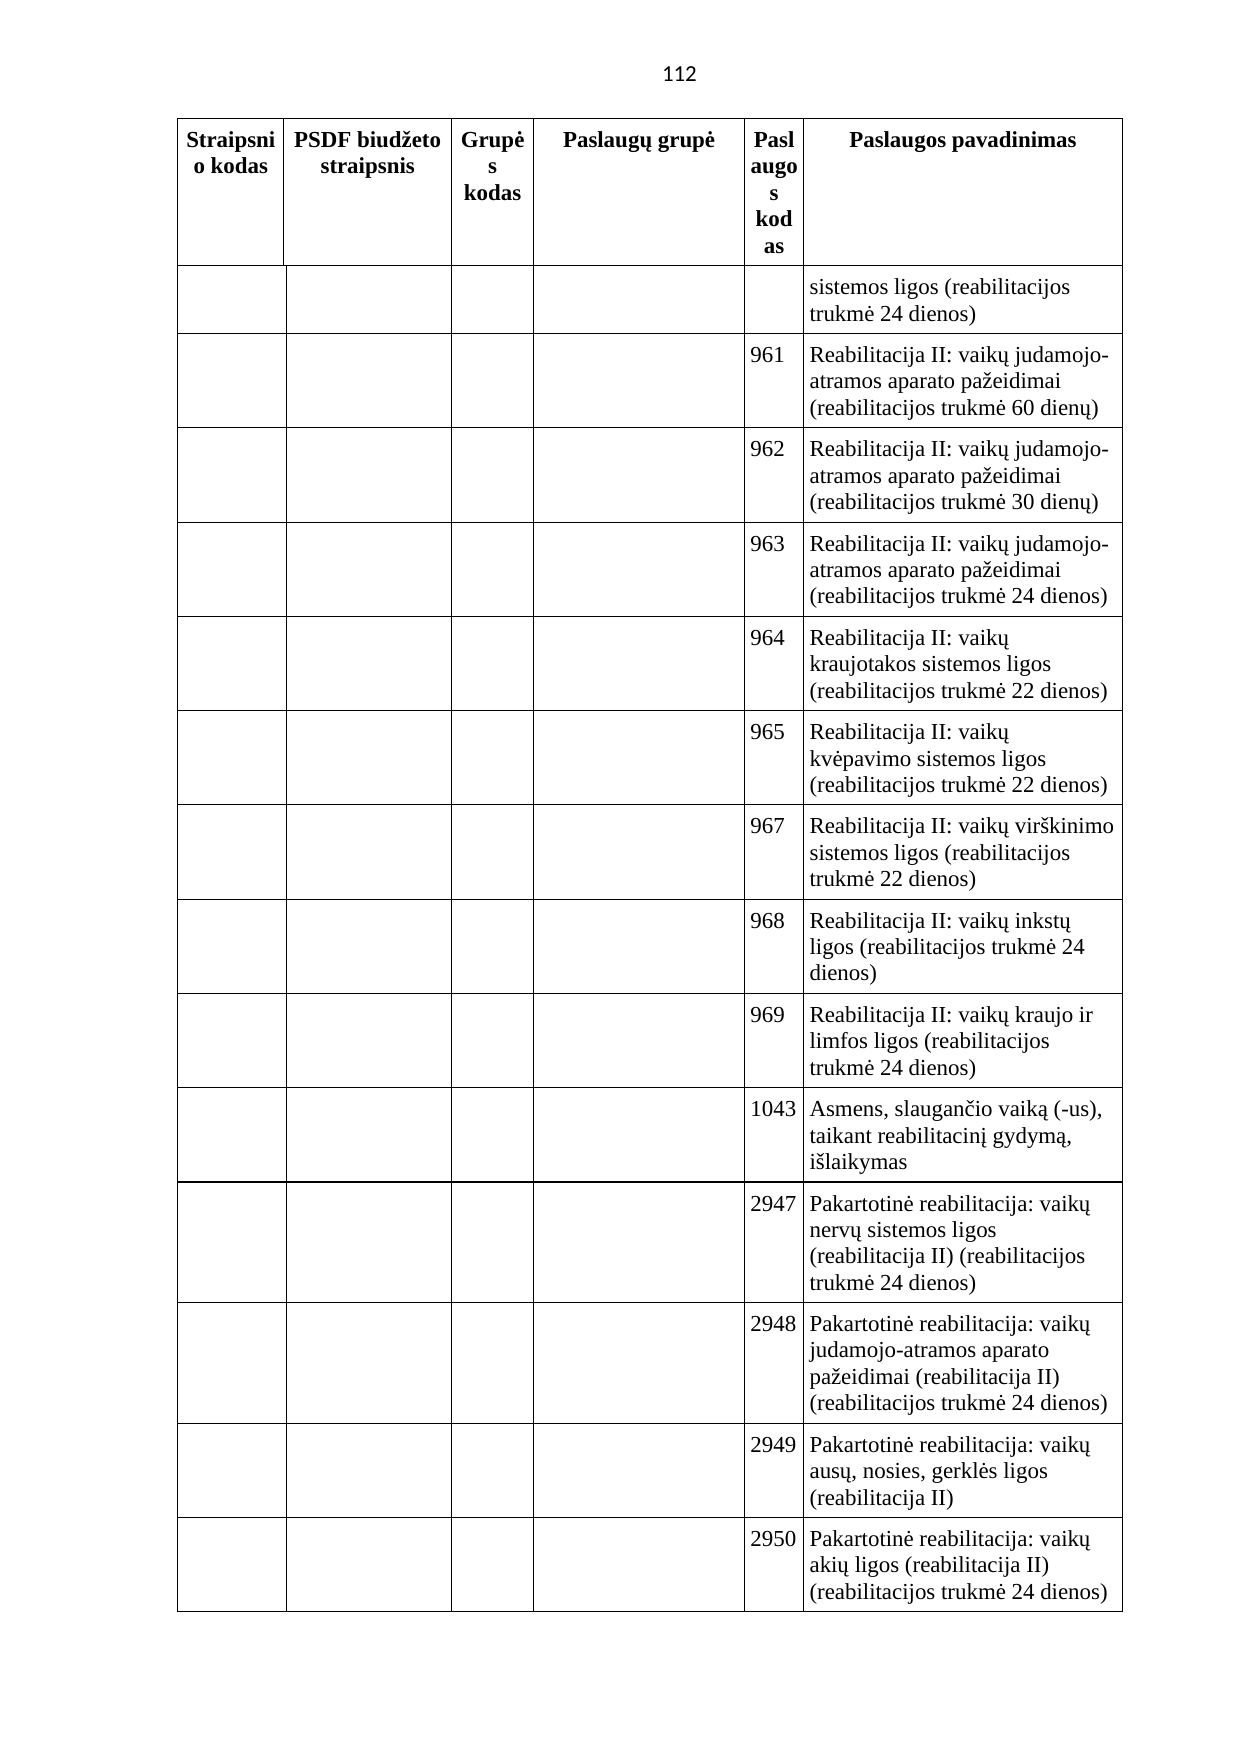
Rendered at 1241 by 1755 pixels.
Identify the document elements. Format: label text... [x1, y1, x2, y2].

table_cell Reabilitacija II: vaikų virškinimo sistemos ligos (reabilitacijos trukmė 22 dienos) [804, 805, 1122, 899]
table_cell [178, 1183, 286, 1302]
table_cell [534, 1424, 744, 1517]
table_cell [287, 1518, 451, 1611]
table_cell [534, 428, 744, 522]
table_cell 2947 [745, 1183, 803, 1302]
table_cell [287, 711, 451, 804]
table_cell [452, 900, 533, 993]
table_cell [452, 266, 533, 333]
table_cell [178, 617, 286, 710]
table_cell [178, 1088, 286, 1181]
table_cell 2948 [745, 1303, 803, 1423]
table_cell Pakartotinė reabilitacija: vaikų ausų, nosies, gerklės ligos (reabilitacija II) [804, 1424, 1122, 1517]
table_cell Pakartotinė reabilitacija: vaikų nervų sistemos ligos (reabilitacija II) (reabilitacijos trukmė 24 dienos) [804, 1183, 1122, 1302]
table_cell 962 [745, 428, 803, 522]
table_cell [745, 266, 803, 333]
table_cell [178, 266, 286, 333]
table_cell 969 [745, 994, 803, 1087]
table_cell 967 [745, 805, 803, 899]
table_cell [534, 1303, 744, 1423]
table_header Grupės kodas [452, 119, 533, 265]
table_cell [287, 1183, 451, 1302]
table_cell [452, 1518, 533, 1611]
table_header Paslaugos kodas [745, 119, 803, 265]
table_cell [452, 1088, 533, 1181]
table_cell 2949 [745, 1424, 803, 1517]
table_cell [534, 711, 744, 804]
table_cell Pakartotinė reabilitacija: vaikų judamojo-atramos aparato pažeidimai (reabilitacija II) (reabilitacijos trukmė 24 dienos) [804, 1303, 1122, 1423]
table_cell [287, 1088, 451, 1181]
table_header Paslaugos pavadinimas [804, 119, 1122, 265]
table_cell [534, 1518, 744, 1611]
table_header PSDF biudžeto straipsnis [284, 119, 451, 265]
table_cell [287, 1424, 451, 1517]
table_cell [452, 617, 533, 710]
table_cell [287, 266, 451, 333]
table_cell Reabilitacija II: vaikų judamojo-atramos aparato pažeidimai (reabilitacijos trukmė 30 dienų) [804, 428, 1122, 522]
table_cell 1043 [745, 1088, 803, 1181]
table_cell [534, 900, 744, 993]
table_cell [178, 523, 286, 616]
table_cell [452, 428, 533, 522]
table_cell [452, 1424, 533, 1517]
table_cell [452, 1303, 533, 1423]
table_cell [178, 994, 286, 1087]
table_cell [287, 994, 451, 1087]
table_cell 964 [745, 617, 803, 710]
table_cell [534, 805, 744, 899]
table_cell [178, 805, 286, 899]
table_cell [534, 994, 744, 1087]
table_header Straipsnio kodas [178, 119, 283, 265]
table_cell [178, 334, 286, 427]
table_cell Reabilitacija II: vaikų kraujo ir limfos ligos (reabilitacijos trukmė 24 dienos) [804, 994, 1122, 1087]
table_cell [287, 805, 451, 899]
table_cell [452, 1183, 533, 1302]
table_cell [452, 334, 533, 427]
table_cell [178, 711, 286, 804]
table_cell [287, 523, 451, 616]
table_cell Pakartotinė reabilitacija: vaikų akių ligos (reabilitacija II) (reabilitacijos trukmė 24 dienos) [804, 1518, 1122, 1611]
table_cell [178, 1424, 286, 1517]
table_cell Reabilitacija II: vaikų kvėpavimo sistemos ligos (reabilitacijos trukmė 22 dienos) [804, 711, 1122, 804]
table_cell [287, 428, 451, 522]
table_cell [178, 1518, 286, 1611]
table_cell [452, 523, 533, 616]
table_cell 963 [745, 523, 803, 616]
table_cell [452, 711, 533, 804]
table_cell [534, 617, 744, 710]
table_cell [287, 617, 451, 710]
table_cell [534, 523, 744, 616]
table_cell [452, 994, 533, 1087]
table_cell Reabilitacija II: vaikų inkstų ligos (reabilitacijos trukmė 24 dienos) [804, 900, 1122, 993]
table_cell [534, 1088, 744, 1181]
table_cell sistemos ligos (reabilitacijos trukmė 24 dienos) [804, 266, 1122, 333]
table_cell [287, 900, 451, 993]
table_cell [178, 1303, 286, 1423]
table_cell [178, 428, 286, 522]
table_cell [452, 805, 533, 899]
table_cell 2950 [745, 1518, 803, 1611]
table_cell [178, 900, 286, 993]
table_cell Asmens, slaugančio vaiką (-us), taikant reabilitacinį gydymą, išlaikymas [804, 1088, 1122, 1181]
table_cell 968 [745, 900, 803, 993]
table_cell 961 [745, 334, 803, 427]
table_cell Reabilitacija II: vaikų judamojo-atramos aparato pažeidimai (reabilitacijos trukmė 60 dienų) [804, 334, 1122, 427]
table_cell 965 [745, 711, 803, 804]
table_cell [534, 334, 744, 427]
table_cell Reabilitacija II: vaikų kraujotakos sistemos ligos (reabilitacijos trukmė 22 dienos) [804, 617, 1122, 710]
table_cell [287, 334, 451, 427]
table_cell [534, 1183, 744, 1302]
table_cell [287, 1303, 451, 1423]
table_cell [534, 266, 744, 333]
table_header Paslaugų grupė [534, 119, 744, 265]
table_cell Reabilitacija II: vaikų judamojo-atramos aparato pažeidimai (reabilitacijos trukmė 24 dienos) [804, 523, 1122, 616]
